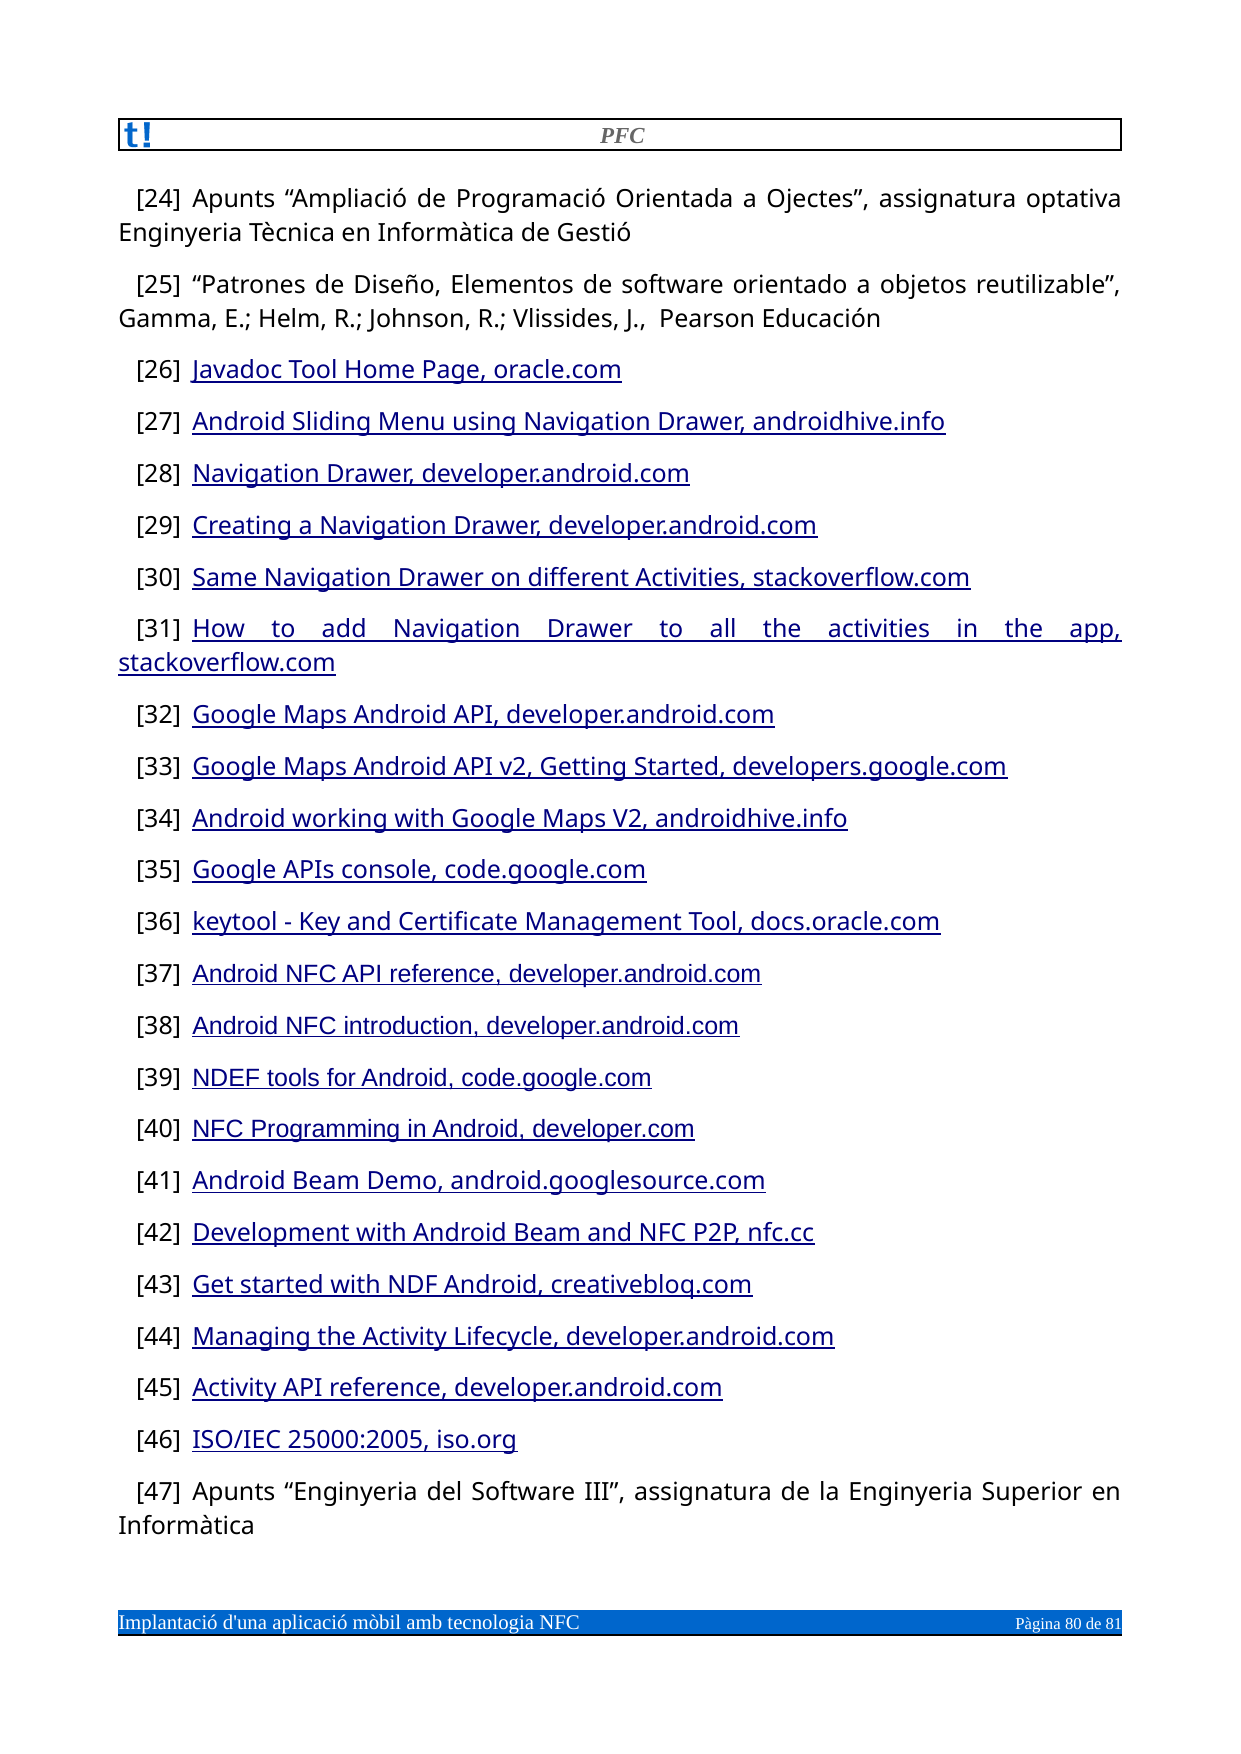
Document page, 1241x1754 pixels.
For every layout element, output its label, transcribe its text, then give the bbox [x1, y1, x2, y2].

text [41] Android Beam Demo, android.googlesource.com [118, 1163, 1122, 1197]
text [47] Apunts “Enginyeria del Software III”, assignatura de la Enginyeria Superior en Informàtica [118, 1473, 1122, 1542]
text [46] ISO/IEC 25000:2005, iso.org [118, 1422, 1122, 1456]
text [38] Android NFC introduction, developer.android.com [118, 1007, 1122, 1042]
text [43] Get started with NDF Android, creativebloq.com [118, 1266, 1122, 1300]
text [29] Creating a Navigation Drawer, developer.android.com [118, 507, 1122, 542]
text [32] Google Maps Android API, developer.android.com [118, 697, 1122, 731]
text [24] Apunts “Ampliació de Programació Orientada a Ojectes”, assignatura optativa Enginyeria Tècnica en Informàtica de Gestió [118, 181, 1122, 249]
text [45] Activity API reference, developer.android.com [118, 1370, 1122, 1404]
text [34] Android working with Google Maps V2, androidhive.info [118, 800, 1122, 834]
text [31] How to add Navigation Drawer to all the activities in the app, stackoverflow.com [118, 611, 1122, 679]
text [27] Android Sliding Menu using Navigation Drawer, androidhive.info [118, 404, 1122, 438]
text [26] Javadoc Tool Home Page, oracle.com [118, 352, 1122, 386]
text [44] Managing the Activity Lifecycle, developer.android.com [118, 1318, 1122, 1352]
text [25] “Patrones de Diseño, Elementos de software orientado a objetos reutilizable”, Gamma, E.; Helm, R.; Johnson, R.; Vlissides, J., Pearson Educación [118, 266, 1122, 334]
text [37] Android NFC API reference, developer.android.com [118, 956, 1122, 990]
text [40] NFC Programming in Android, developer.com [118, 1111, 1122, 1145]
text [39] NDEF tools for Android, code.google.com [118, 1059, 1122, 1093]
text [28] Navigation Drawer, developer.android.com [118, 456, 1122, 490]
picture [123, 121, 151, 148]
text [42] Development with Android Beam and NFC P2P, nfc.cc [118, 1214, 1122, 1249]
text [33] Google Maps Android API v2, Getting Started, developers.google.com [118, 749, 1122, 783]
text [35] Google APIs console, code.google.com [118, 852, 1122, 886]
text [30] Same Navigation Drawer on different Activities, stackoverflow.com [118, 559, 1122, 593]
text [36] keytool - Key and Certificate Management Tool, docs.oracle.com [118, 904, 1122, 938]
